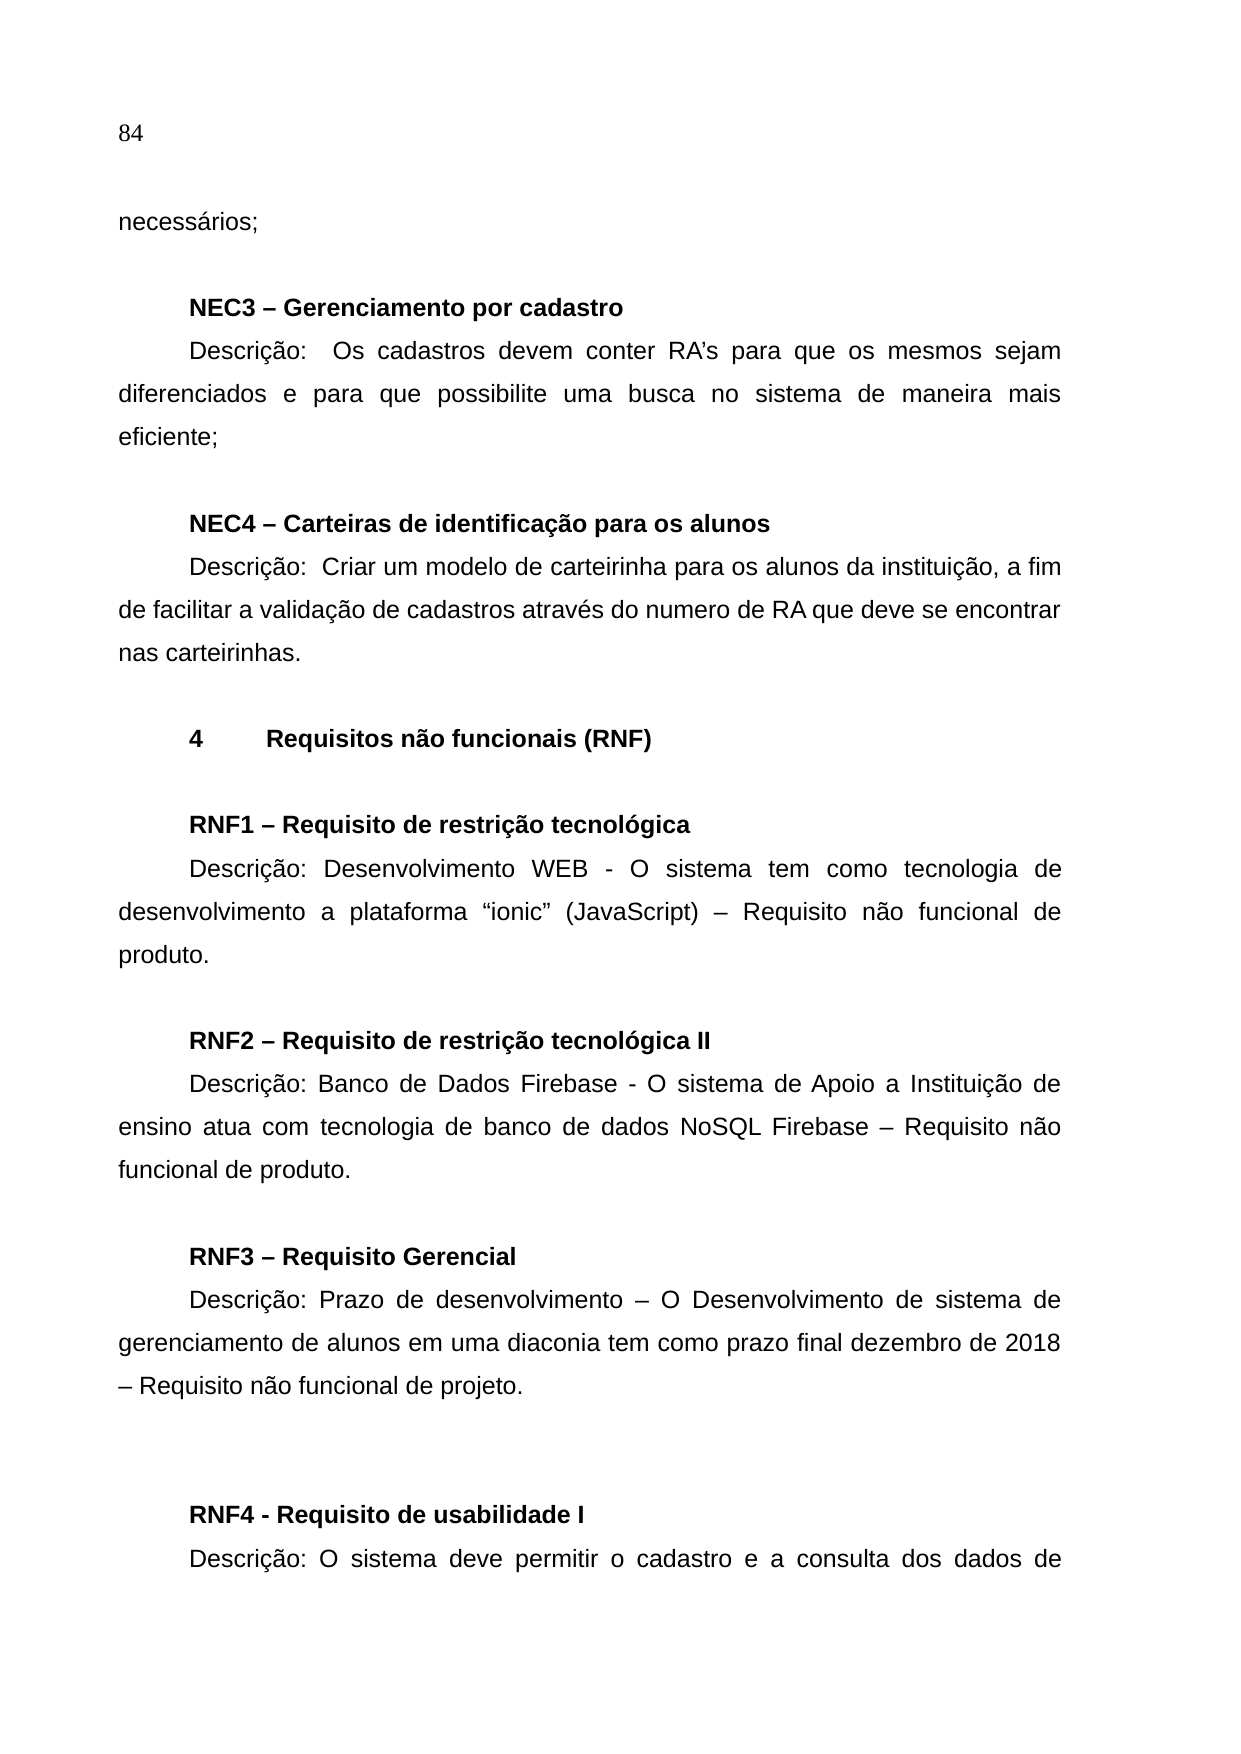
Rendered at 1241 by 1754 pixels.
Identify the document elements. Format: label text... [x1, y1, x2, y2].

text 4 Requisitos não funcionais (RNF) [118, 724, 1063, 753]
text NEC3 – Gerenciamento por cadastro [118, 293, 1063, 322]
text necessários; [118, 207, 1063, 235]
text Descrição: Os cadastros devem conter RA’s para que os mesmos sejam diferenciados e para que possibilite uma busca no sistema de maneira mais eficiente; [118, 336, 1063, 451]
text RNF2 – Requisito de restrição tecnológica II [118, 1026, 1063, 1055]
text RNF1 – Requisito de restrição tecnológica [118, 810, 1063, 839]
text RNF4 - Requisito de usabilidade I [118, 1500, 1063, 1529]
text Descrição: Criar um modelo de carteirinha para os alunos da instituição, a fim de facilitar a validação de cadastros através do numero de RA que deve se encontrar nas carteirinhas. [118, 552, 1063, 667]
text Descrição: O sistema deve permitir o cadastro e a consulta dos dados de [118, 1543, 1063, 1572]
text Descrição: Prazo de desenvolvimento – O Desenvolvimento de sistema de gerenciamento de alunos em uma diaconia tem como prazo final dezembro de 2018 – Requisito não funcional de projeto. [118, 1285, 1063, 1400]
text Descrição: Banco de Dados Firebase - O sistema de Apoio a Instituição de ensino atua com tecnologia de banco de dados NoSQL Firebase – Requisito não funcional de produto. [118, 1069, 1063, 1184]
text Descrição: Desenvolvimento WEB - O sistema tem como tecnologia de desenvolvimento a plataforma “ionic” (JavaScript) – Requisito não funcional de produto. [118, 853, 1063, 968]
text NEC4 – Carteiras de identificação para os alunos [118, 508, 1063, 537]
text RNF3 – Requisito Gerencial [118, 1242, 1063, 1270]
